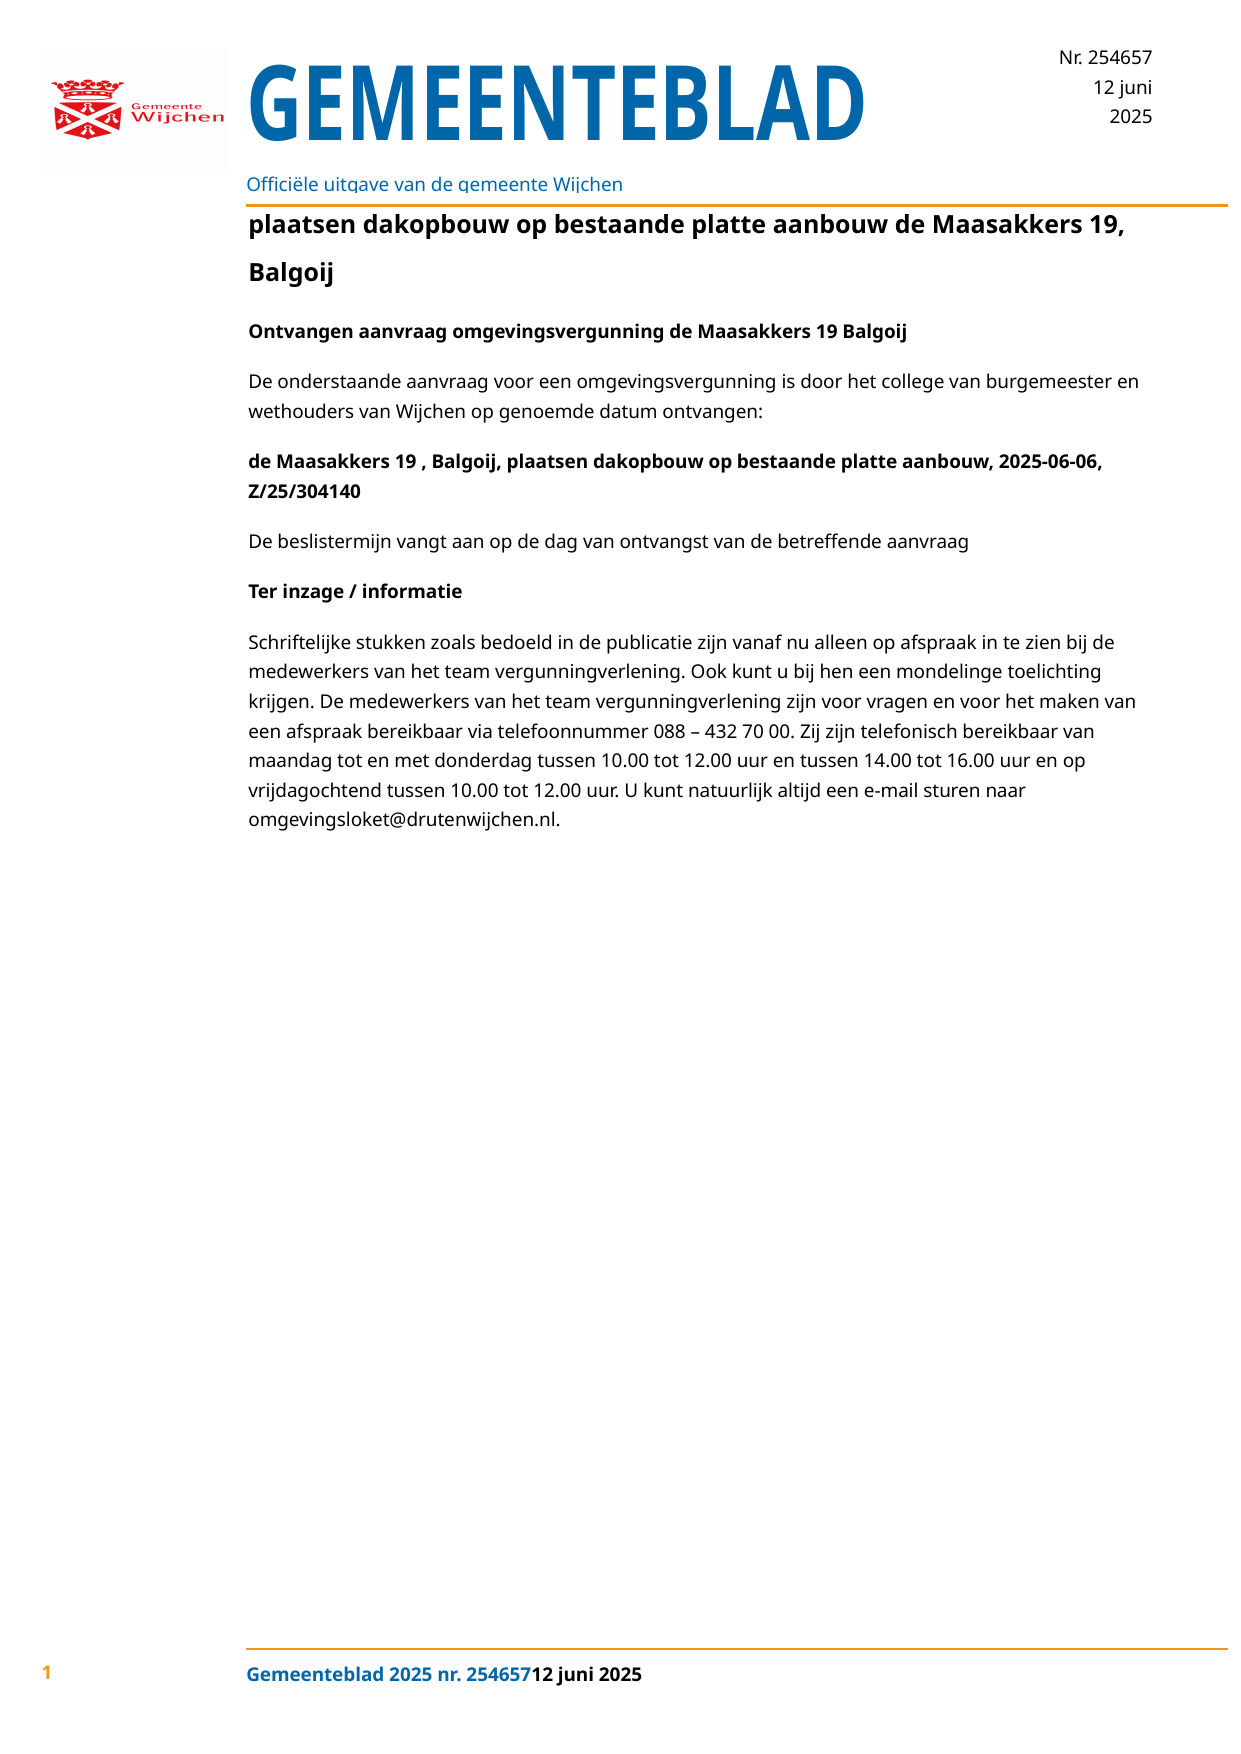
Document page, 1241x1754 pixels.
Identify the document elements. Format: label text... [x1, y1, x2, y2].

text De onderstaande aanvraag voor een omgevingsvergunning is door het college van burgemeester en wethouders van Wijchen op genoemde datum ontvangen: [248, 368, 1152, 424]
text plaatsen dakopbouw op bestaande platte aanbouw de Maasakkers 19, Balgoij [248, 207, 1152, 288]
text de Maasakkers 19 , Balgoij, plaatsen dakopbouw op bestaande platte aanbouw, 2025-06-06, Z/25/304140 [248, 448, 1152, 504]
text De beslistermijn vangt aan op de dag van ontvangst van de betreffende aanvraag [248, 528, 1152, 554]
text Ter inzage / informatie [248, 579, 1152, 604]
text Schriftelijke stukken zoals bedoeld in de publicatie zijn vanaf nu alleen op afspraak in te zien bij de medewerkers van het team vergunningverlening. Ook kunt u bij hen een mondelinge toelichting krijgen. De medewerkers van het team vergunningverlening zijn voor vragen en voor het maken van een afspraak bereikbaar via telefoonnummer 088 – 432 70 00. Zij zijn telefonisch bereikbaar van maandag tot en met donderdag tussen 10.00 tot 12.00 uur en tussen 14.00 tot 16.00 uur en op vrijdagochtend tussen 10.00 tot 12.00 uur. U kunt natuurlijk altijd een e-mail sturen naar omgevingsloket@drutenwijchen.nl. [248, 629, 1152, 832]
text Ontvangen aanvraag omgevingsvergunning de Maasakkers 19 Balgoij [248, 318, 1152, 344]
picture [41, 47, 231, 172]
